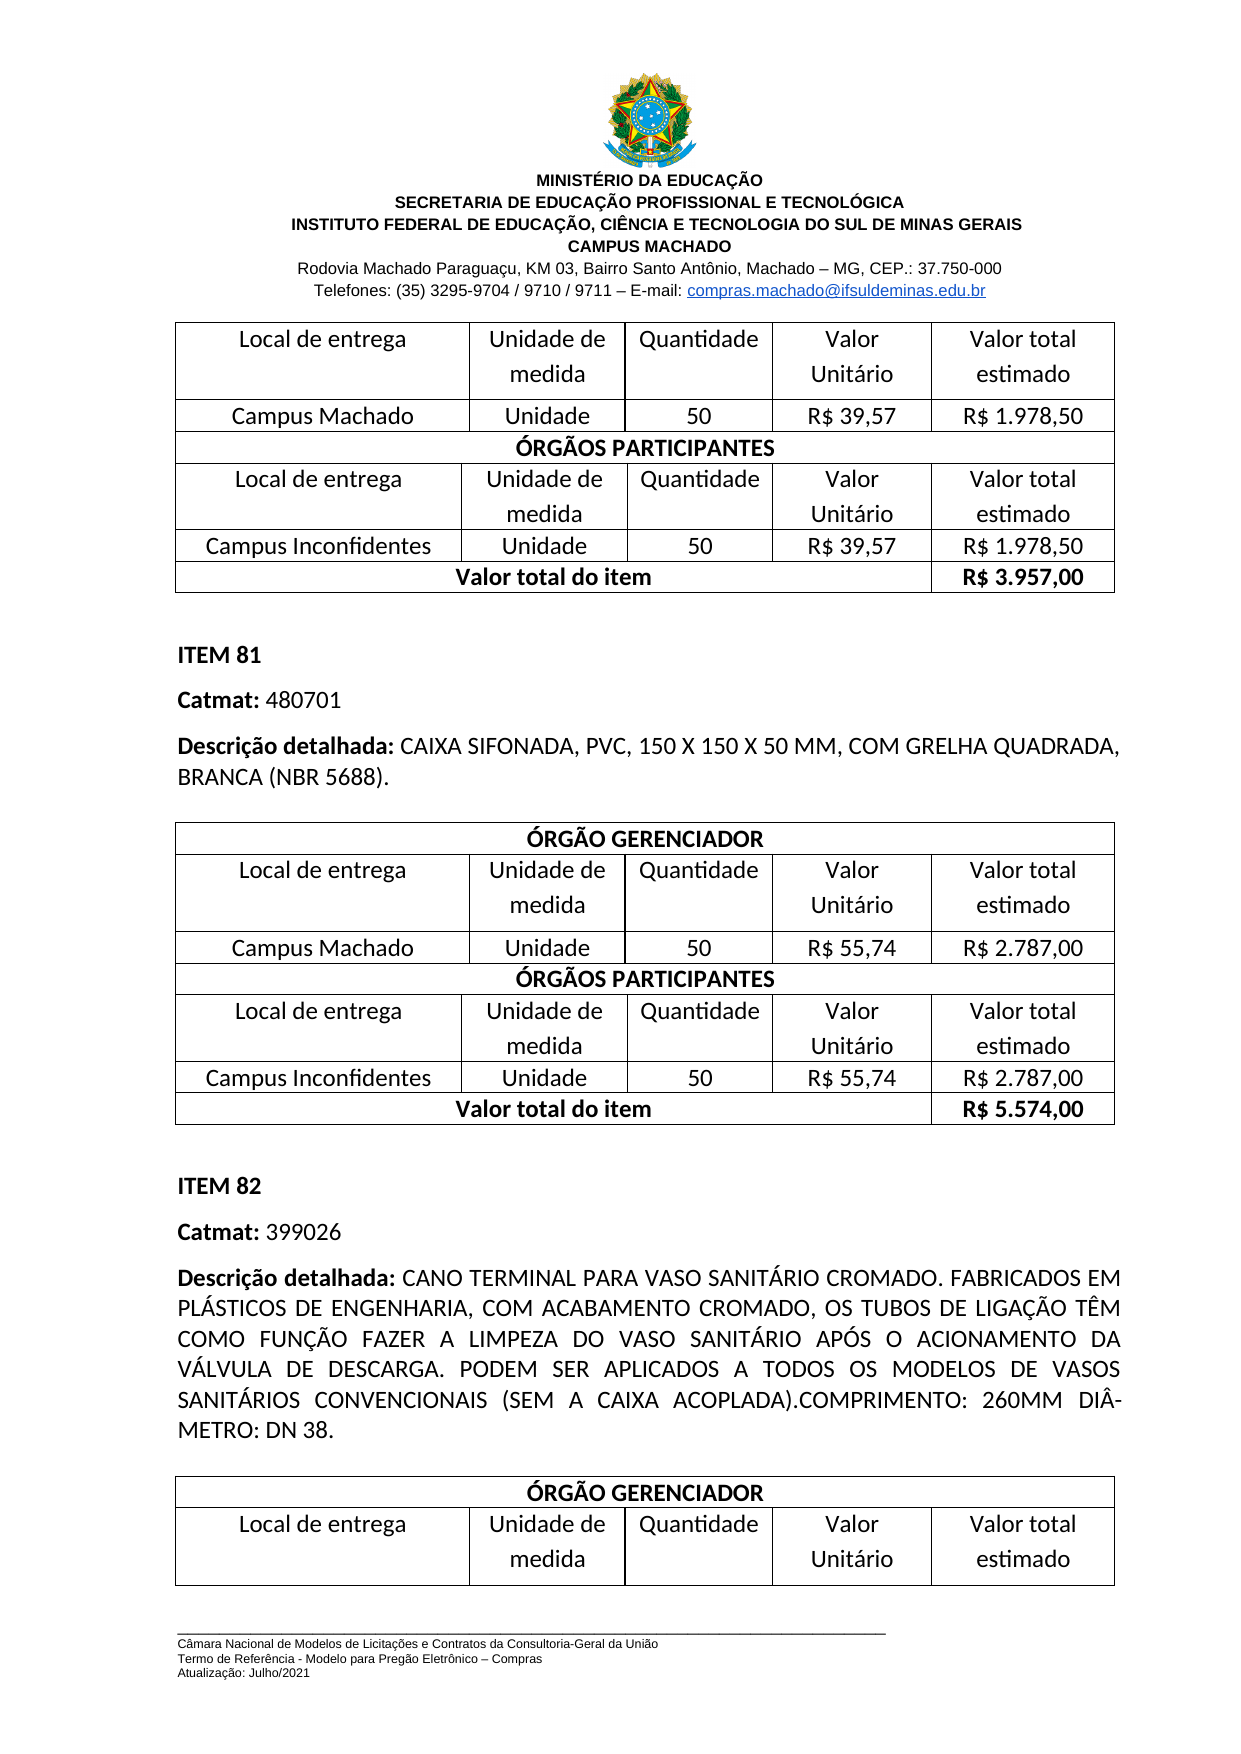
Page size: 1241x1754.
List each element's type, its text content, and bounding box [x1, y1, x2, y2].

table_cell Unidade de medida [462, 464, 627, 529]
table_cell Quantidade [628, 464, 772, 529]
table_cell R$ 5.574,00 [932, 1093, 1114, 1124]
table_cell Unidade de medida [470, 855, 624, 931]
table_cell Unidade [462, 530, 627, 561]
table_cell R$ 2.787,00 [932, 932, 1114, 962]
table_cell R$ 39,57 [773, 400, 931, 431]
table_cell Valor total do item [176, 1093, 931, 1124]
table_cell Valor Unitário [773, 323, 931, 399]
table_cell R$ 1.978,50 [932, 400, 1114, 431]
table_cell 50 [626, 400, 772, 431]
table_cell Unidade de medida [470, 323, 624, 399]
table_cell Valor total estimado [932, 995, 1114, 1061]
table_cell Valor total estimado [932, 464, 1114, 529]
table_cell Quantidade [626, 855, 772, 931]
table_cell Valor Unitário [773, 1508, 931, 1585]
table_cell Valor total do item [176, 562, 931, 592]
text Catmat: 399026 [177, 1216, 1122, 1247]
table_cell Quantidade [626, 1508, 772, 1585]
table_cell 50 [628, 1062, 772, 1092]
table_cell Campus Inconfidentes [176, 530, 461, 561]
text ITEM 81 [177, 639, 1122, 669]
table_cell Unidade [470, 400, 624, 431]
table_cell R$ 2.787,00 [932, 1062, 1114, 1092]
table_cell ÓRGÃOS PARTICIPANTES [176, 964, 1114, 994]
table_cell Unidade [470, 932, 624, 962]
table_cell Local de entrega [176, 464, 461, 529]
table_cell Unidade de medida [462, 995, 627, 1061]
table_cell Valor total estimado [932, 855, 1114, 931]
text Descrição detalhada: CANO TERMINAL PARA VASO SANITÁRIO CROMADO. FABRICADOS EM PLÁSTICOS DE ENGENHARIA, COM ACABAMENTO CROMADO, OS TUBOS DE LIGAÇÃO TÊM COMO FUNÇÃO FAZER A LIMPEZA DO VASO SANITÁRIO APÓS O ACIONAMENTO DA VÁLVULA DE DESCARGA. PODEM SER APLICADOS A TODOS OS MODELOS DE VASOS SANITÁRIOS CONVENCIONAIS (SEM A CAIXA ACOPLADA).COMPRIMENTO: 260MM DIÂ- METRO: DN 38. [177, 1262, 1122, 1445]
text Catmat: 480701 [177, 684, 1122, 715]
table_cell Unidade de medida [470, 1508, 624, 1585]
table_cell Campus Machado [176, 932, 469, 962]
table_cell Local de entrega [176, 995, 461, 1061]
table_cell Quantidade [626, 323, 772, 399]
table_cell Local de entrega [176, 1508, 469, 1585]
table_cell Valor Unitário [773, 464, 931, 529]
table_cell Quantidade [628, 995, 772, 1061]
table_cell 50 [626, 932, 772, 962]
table_cell Valor total estimado [932, 323, 1114, 399]
table_cell 50 [628, 530, 772, 561]
table_cell Valor Unitário [773, 995, 931, 1061]
table_header ÓRGÃO GERENCIADOR [176, 823, 1114, 853]
table_cell Local de entrega [176, 323, 469, 399]
table_header ÓRGÃO GERENCIADOR [176, 1477, 1114, 1507]
table_cell Valor Unitário [773, 855, 931, 931]
picture [603, 73, 697, 168]
table_cell R$ 55,74 [773, 1062, 931, 1092]
table_cell Unidade [462, 1062, 627, 1092]
picture [643, 163, 658, 168]
table_cell Campus Inconfidentes [176, 1062, 461, 1092]
table_cell Valor total estimado [932, 1508, 1114, 1585]
table_cell R$ 3.957,00 [932, 562, 1114, 592]
table_cell R$ 55,74 [773, 932, 931, 962]
picture [669, 149, 680, 155]
table_cell R$ 39,57 [773, 530, 931, 561]
table_cell Campus Machado [176, 400, 469, 431]
text ITEM 82 [177, 1171, 1122, 1201]
table_cell Local de entrega [176, 855, 469, 931]
table_cell ÓRGÃOS PARTICIPANTES [176, 432, 1114, 462]
text Descrição detalhada: CAIXA SIFONADA, PVC, 150 X 150 X 50 MM, COM GRELHA QUADRADA, BRANCA (NBR 5688). [177, 730, 1122, 791]
table_cell R$ 1.978,50 [932, 530, 1114, 561]
